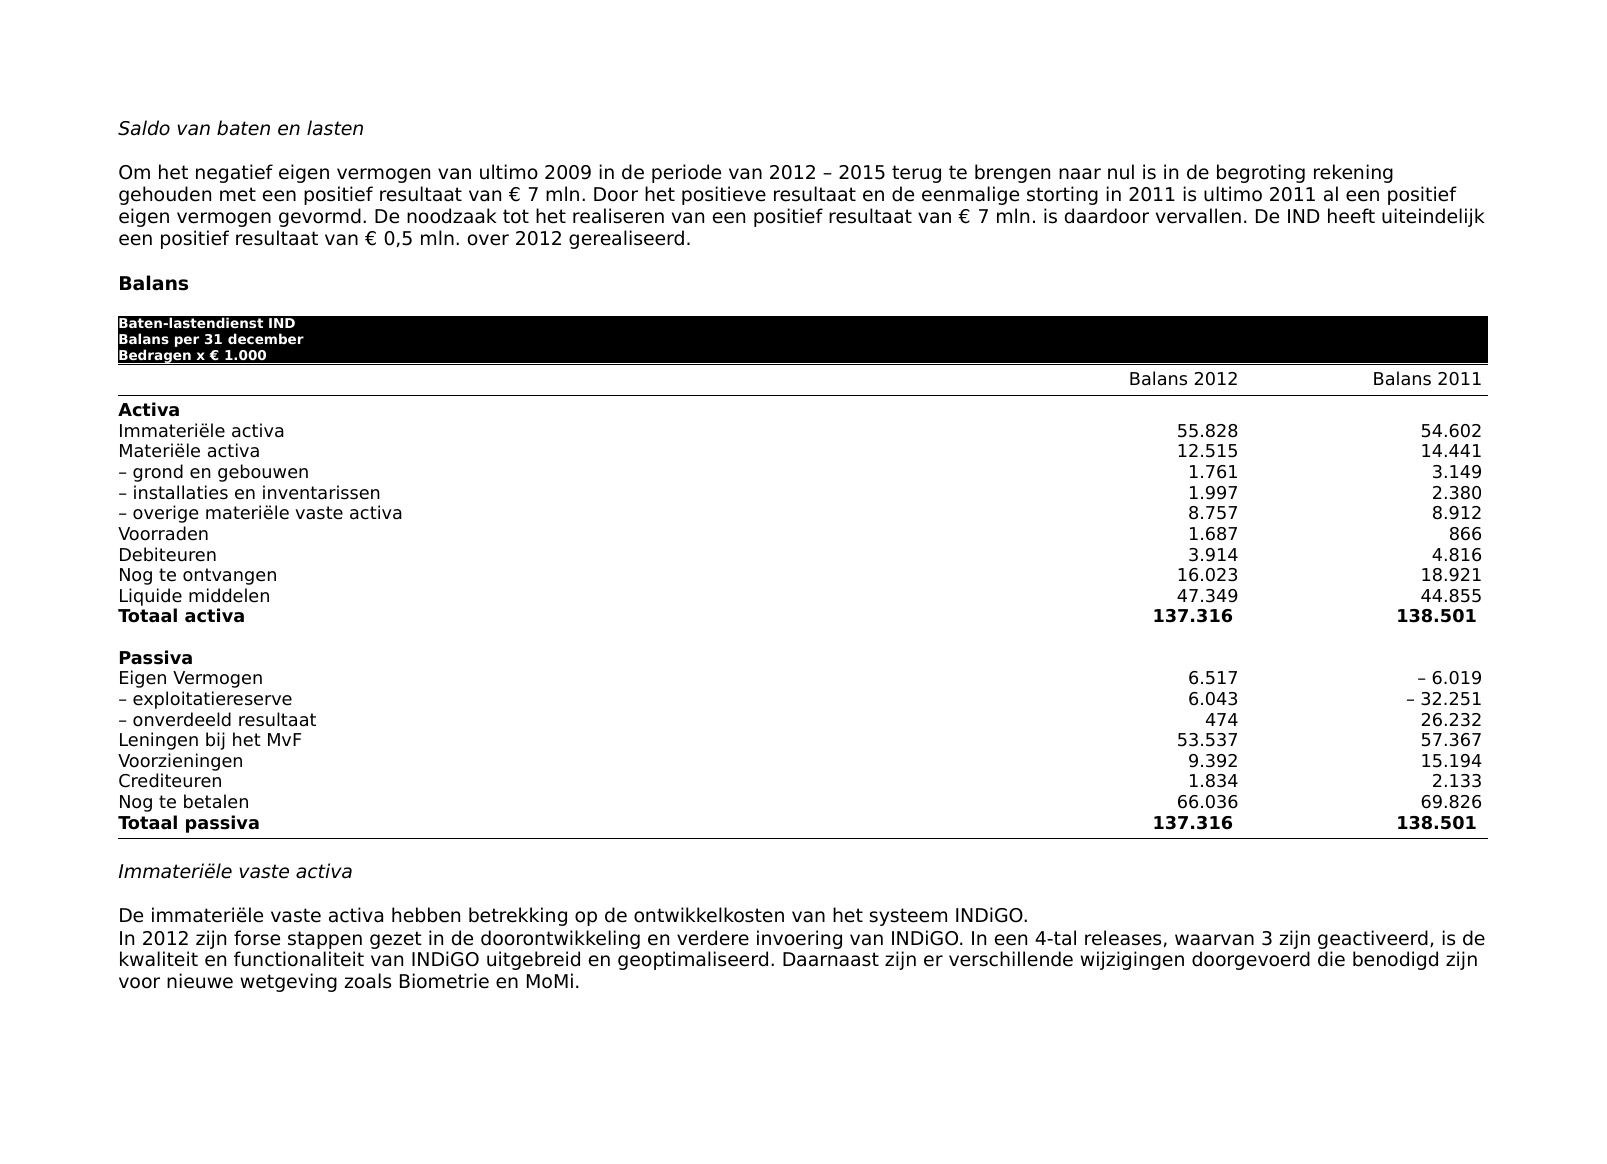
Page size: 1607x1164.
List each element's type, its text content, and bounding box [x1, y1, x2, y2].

table_cell Voorzieningen [118, 751, 1001, 771]
table_cell Balans 2012 [1001, 365, 1244, 394]
table_cell Debiteuren [118, 545, 1001, 565]
table_cell – 32.251 [1245, 689, 1488, 709]
subtitle Balans [118, 272, 1488, 294]
table_cell 12.515 [1001, 441, 1244, 462]
table_cell 6.517 [1001, 668, 1244, 689]
table_cell – onverdeeld resultaat [118, 710, 1001, 730]
table_cell Activa [118, 396, 1001, 421]
table_cell Leningen bij het MvF [118, 730, 1001, 751]
table_cell 138.501 [1245, 606, 1488, 627]
table_cell – exploitatiereserve [118, 689, 1001, 709]
table_cell 6.043 [1001, 689, 1244, 709]
table_cell 16.023 [1001, 565, 1244, 586]
subtitle Saldo van baten en lasten [118, 118, 1488, 140]
table_cell 44.855 [1245, 586, 1488, 606]
table_cell 2.380 [1245, 483, 1488, 503]
table_cell 8.757 [1001, 503, 1244, 524]
table_cell 4.816 [1245, 545, 1488, 565]
text De immateriële vaste activa hebben betrekking op de ontwikkelkosten van het systeem INDiGO. [118, 905, 1488, 927]
table_cell [1001, 648, 1244, 668]
table_cell 138.501 [1245, 813, 1488, 838]
table_cell 137.316 [1001, 606, 1244, 627]
table_cell [1245, 627, 1488, 648]
table_cell [1245, 648, 1488, 668]
table_cell 474 [1001, 710, 1244, 730]
table_cell 57.367 [1245, 730, 1488, 751]
table_cell Nog te betalen [118, 792, 1001, 813]
table_header Baten-lastendienst IND Balans per 31 december Bedragen x € 1.000 [118, 316, 1488, 363]
table_cell – grond en gebouwen [118, 462, 1001, 483]
table_cell 1.997 [1001, 483, 1244, 503]
table_cell 66.036 [1001, 792, 1244, 813]
table_cell 14.441 [1245, 441, 1488, 462]
table_cell Immateriële activa [118, 421, 1001, 441]
table_cell Crediteuren [118, 771, 1001, 792]
table_cell Totaal passiva [118, 813, 1001, 838]
table_cell 3.149 [1245, 462, 1488, 483]
table_cell Totaal activa [118, 606, 1001, 627]
table_cell 53.537 [1001, 730, 1244, 751]
table_cell [1245, 396, 1488, 421]
table_cell 137.316 [1001, 813, 1244, 838]
table_cell – overige materiële vaste activa [118, 503, 1001, 524]
table_cell 3.914 [1001, 545, 1244, 565]
table_cell 1.834 [1001, 771, 1244, 792]
table_cell Eigen Vermogen [118, 668, 1001, 689]
table_cell [1001, 396, 1244, 421]
table_cell 8.912 [1245, 503, 1488, 524]
table_cell [118, 365, 1001, 394]
table_cell 26.232 [1245, 710, 1488, 730]
table_cell 1.761 [1001, 462, 1244, 483]
table_cell 2.133 [1245, 771, 1488, 792]
table_cell Voorraden [118, 524, 1001, 544]
table_cell Passiva [118, 648, 1001, 668]
table_cell Balans 2011 [1245, 365, 1488, 394]
table_cell 18.921 [1245, 565, 1488, 586]
table_cell [118, 627, 1001, 648]
text In 2012 zijn forse stappen gezet in de doorontwikkeling en verdere invoering van INDiGO. In een 4-tal releases, waarvan 3 zijn geactiveerd, is de kwaliteit en functionaliteit van INDiGO uitgebreid en geoptimaliseerd. Daarnaast zijn er verschillende wijzigingen doorgevoerd die benodigd zijn voor nieuwe wetgeving zoals Biometrie en MoMi. [118, 927, 1488, 993]
table_cell 54.602 [1245, 421, 1488, 441]
table_cell 55.828 [1001, 421, 1244, 441]
table_cell 47.349 [1001, 586, 1244, 606]
subtitle Immateriële vaste activa [118, 861, 1488, 883]
table_cell 69.826 [1245, 792, 1488, 813]
table_cell – installaties en inventarissen [118, 483, 1001, 503]
table_cell 15.194 [1245, 751, 1488, 771]
table_cell Nog te ontvangen [118, 565, 1001, 586]
table_cell 866 [1245, 524, 1488, 544]
text Om het negatief eigen vermogen van ultimo 2009 in de periode van 2012 – 2015 terug te brengen naar nul is in de begroting rekening gehouden met een positief resultaat van € 7 mln. Door het positieve resultaat en de eenmalige storting in 2011 is ultimo 2011 al een positief eigen vermogen gevormd. De noodzaak tot het realiseren van een positief resultaat van € 7 mln. is daardoor vervallen. De IND heeft uiteindelijk een positief resultaat van € 0,5 mln. over 2012 gerealiseerd. [118, 162, 1488, 250]
table_cell Liquide middelen [118, 586, 1001, 606]
table_cell 1.687 [1001, 524, 1244, 544]
table_cell Materiële activa [118, 441, 1001, 462]
table_cell [1001, 627, 1244, 648]
table_cell – 6.019 [1245, 668, 1488, 689]
table_cell 9.392 [1001, 751, 1244, 771]
